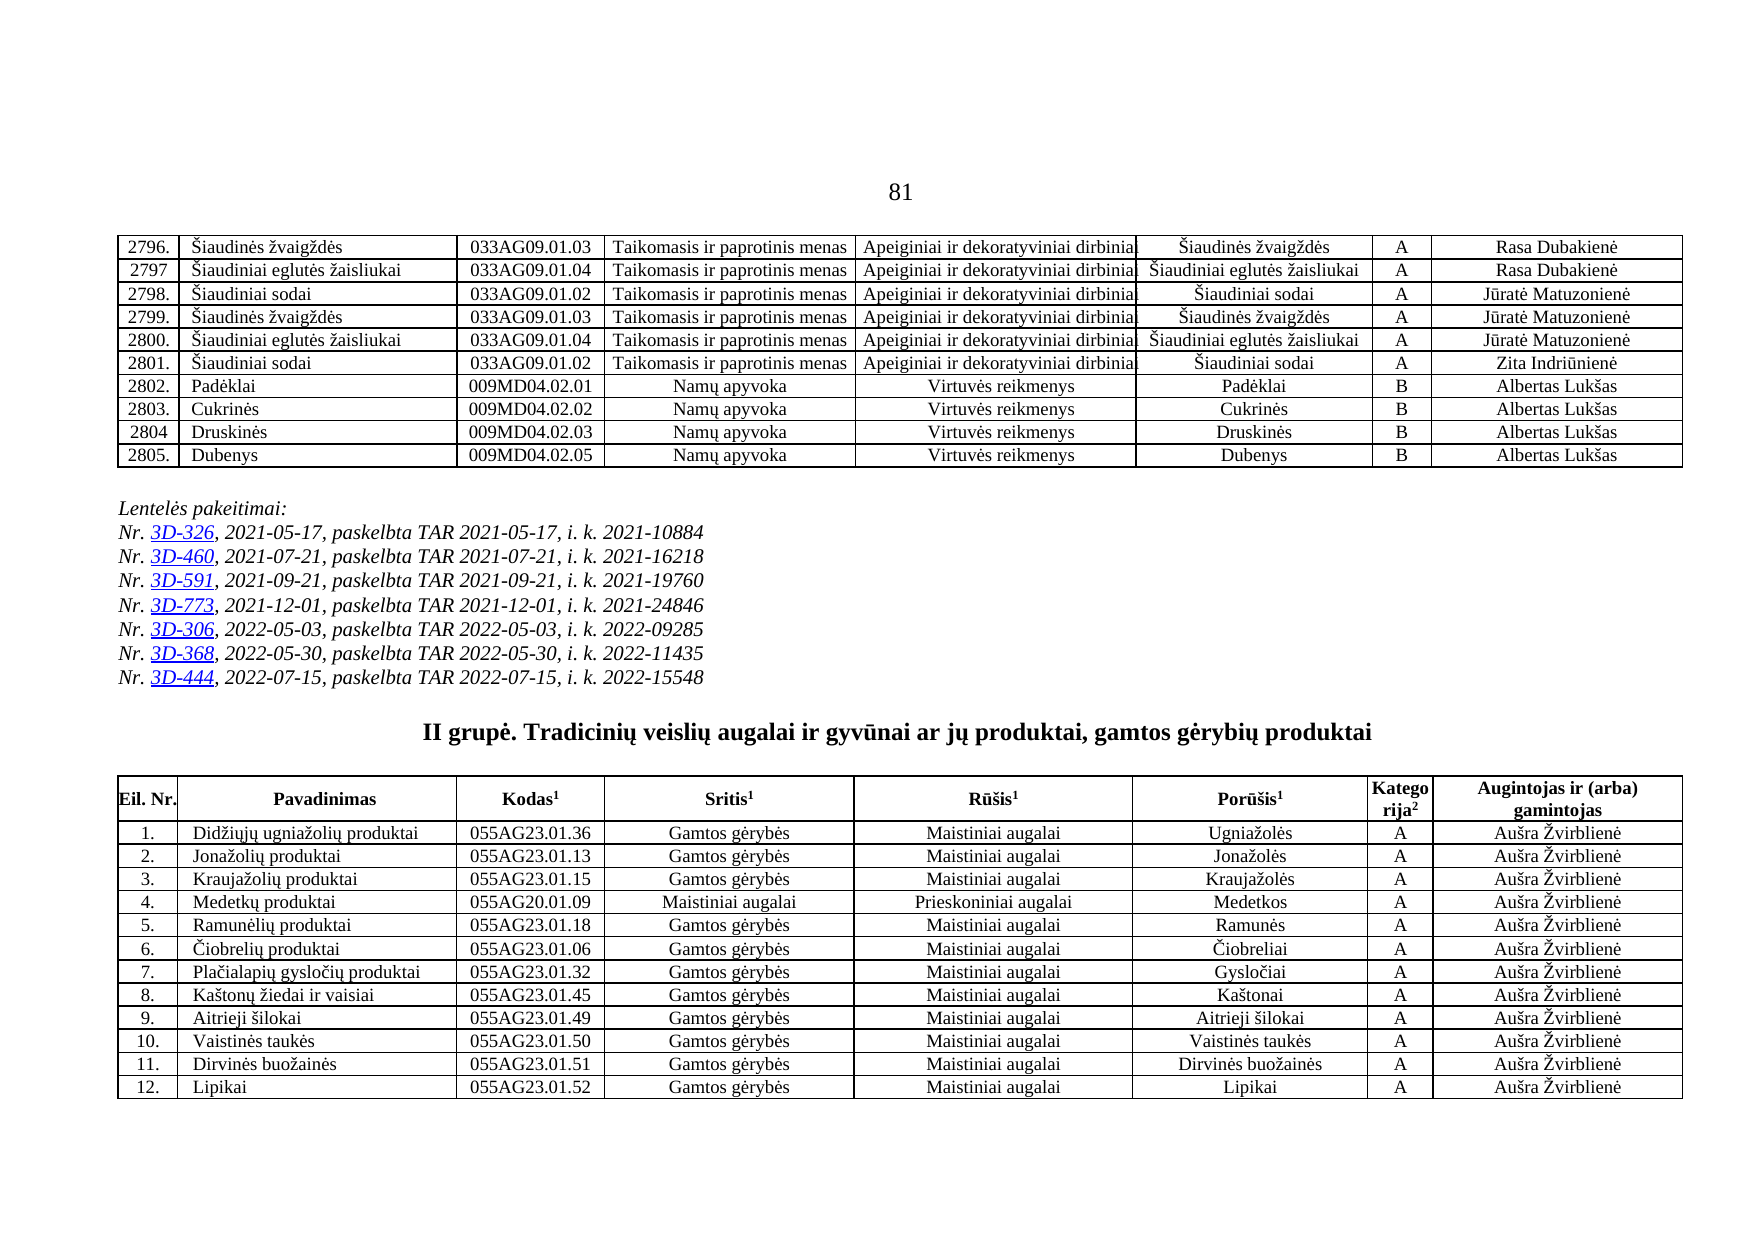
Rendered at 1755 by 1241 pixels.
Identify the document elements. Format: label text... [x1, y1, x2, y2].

text Nr. 3D-306, 2022-05-03, paskelbta TAR 2022-05-03, i. k. 2022-09285 [118, 617, 1683, 641]
table_cell Albertas Lukšas [1432, 421, 1682, 443]
table_cell 1. [119, 822, 177, 843]
table_cell Plačialapių gysločių produktai [178, 961, 456, 982]
table_header Kategorija2 [1368, 777, 1432, 820]
table_header Porūšis1 [1133, 777, 1367, 820]
table_cell Šiaudinės žvaigždės [1137, 306, 1372, 327]
table_cell Šiaudiniai sodai [1137, 352, 1372, 373]
table_cell 4. [119, 891, 177, 913]
table_cell Apeiginiai ir dekoratyviniai dirbiniai [856, 283, 1135, 304]
table_cell A [1373, 306, 1431, 327]
table_cell Aušra Žvirblienė [1434, 1053, 1682, 1074]
table_cell B [1373, 375, 1431, 397]
table_cell Virtuvės reikmenys [856, 445, 1135, 466]
table_cell Gamtos gėrybės [605, 1007, 853, 1028]
table_cell Jūratė Matuzonienė [1432, 329, 1682, 350]
table_cell A [1373, 352, 1431, 373]
table_cell Aušra Žvirblienė [1434, 937, 1682, 959]
table_cell Dirvinės buožainės [178, 1053, 456, 1074]
table_cell Kaštonų žiedai ir vaisiai [178, 984, 456, 1005]
table_cell Šiaudinės žvaigždės [1137, 236, 1372, 258]
table_cell Namų apyvoka [605, 445, 855, 466]
table_cell Maistiniai augalai [605, 891, 853, 913]
table_cell Taikomasis ir paprotinis menas [605, 236, 855, 258]
table_cell Dubenys [180, 445, 456, 466]
table_cell Gamtos gėrybės [605, 961, 853, 982]
table_cell Jūratė Matuzonienė [1432, 306, 1682, 327]
table_cell Padėklai [180, 375, 456, 397]
table_cell Virtuvės reikmenys [856, 421, 1135, 443]
table_cell 2799. [119, 306, 178, 327]
table_cell Maistiniai augalai [855, 868, 1132, 889]
text Nr. 3D-444, 2022-07-15, paskelbta TAR 2022-07-15, i. k. 2022-15548 [118, 665, 1683, 689]
table_cell A [1373, 329, 1431, 350]
table_cell 12. [119, 1076, 177, 1098]
table_cell A [1368, 1007, 1432, 1028]
table_cell Šiaudiniai sodai [180, 352, 456, 373]
table_cell A [1368, 984, 1432, 1005]
table_cell Lipikai [1133, 1076, 1367, 1098]
table_cell 2802. [119, 375, 178, 397]
table_cell Jonažolių produktai [178, 845, 456, 866]
table_cell Čiobreliai [1133, 937, 1367, 959]
table_cell 2804 [119, 421, 178, 443]
table_cell Ramunės [1133, 914, 1367, 936]
table_cell Maistiniai augalai [855, 1053, 1132, 1074]
table_cell Namų apyvoka [605, 375, 855, 397]
table_cell 009MD04.02.02 [458, 398, 604, 420]
table_cell 009MD04.02.01 [458, 375, 604, 397]
text Nr. 3D-326, 2021-05-17, paskelbta TAR 2021-05-17, i. k. 2021-10884 [118, 520, 1683, 544]
table_cell Maistiniai augalai [855, 937, 1132, 959]
table_header Rūšis1 [855, 777, 1132, 820]
table_cell Taikomasis ir paprotinis menas [605, 306, 855, 327]
table_header Augintojas ir (arba) gamintojas [1434, 777, 1682, 820]
table_cell Medetkų produktai [178, 891, 456, 913]
table_cell 7. [119, 961, 177, 982]
table_cell Vaistinės taukės [178, 1030, 456, 1051]
table_cell 055AG23.01.51 [457, 1053, 604, 1074]
table_cell 2796. [119, 236, 178, 258]
table_cell Šiaudinės žvaigždės [180, 236, 456, 258]
table_cell Namų apyvoka [605, 398, 855, 420]
table_cell Zita Indriūnienė [1432, 352, 1682, 373]
table_cell Virtuvės reikmenys [856, 375, 1135, 397]
table_cell Cukrinės [1137, 398, 1372, 420]
table_cell A [1368, 845, 1432, 866]
table_cell B [1373, 398, 1431, 420]
table_cell Apeiginiai ir dekoratyviniai dirbiniai [856, 260, 1135, 281]
text Lentelės pakeitimai: [118, 496, 1683, 520]
table_cell 055AG23.01.18 [457, 914, 604, 936]
table_cell Albertas Lukšas [1432, 445, 1682, 466]
table_cell Šiaudiniai eglutės žaisliukai [1137, 329, 1372, 350]
table_cell 033AG09.01.04 [458, 260, 604, 281]
table_cell Maistiniai augalai [855, 914, 1132, 936]
table_cell Aušra Žvirblienė [1434, 845, 1682, 866]
table_cell Taikomasis ir paprotinis menas [605, 329, 855, 350]
table_cell 009MD04.02.05 [458, 445, 604, 466]
table_cell A [1368, 1076, 1432, 1098]
table_cell Dubenys [1137, 445, 1372, 466]
table_cell A [1368, 822, 1432, 843]
table_cell Jonažolės [1133, 845, 1367, 866]
table_cell A [1373, 260, 1431, 281]
table_cell Maistiniai augalai [855, 961, 1132, 982]
table_cell Aušra Žvirblienė [1434, 822, 1682, 843]
table_cell 055AG23.01.06 [457, 937, 604, 959]
table_cell Gamtos gėrybės [605, 914, 853, 936]
table_cell 2800. [119, 329, 178, 350]
table_cell Lipikai [178, 1076, 456, 1098]
table_cell Namų apyvoka [605, 421, 855, 443]
table_cell Maistiniai augalai [855, 1007, 1132, 1028]
table_cell A [1373, 283, 1431, 304]
table_cell Aušra Žvirblienė [1434, 1007, 1682, 1028]
table_cell 055AG23.01.15 [457, 868, 604, 889]
table_cell 2805. [119, 445, 178, 466]
table_cell 2803. [119, 398, 178, 420]
table_cell Apeiginiai ir dekoratyviniai dirbiniai [856, 236, 1135, 258]
table_cell A [1373, 236, 1431, 258]
text Nr. 3D-773, 2021-12-01, paskelbta TAR 2021-12-01, i. k. 2021-24846 [118, 592, 1683, 617]
table_cell 055AG20.01.09 [457, 891, 604, 913]
table_cell 055AG23.01.52 [457, 1076, 604, 1098]
table_cell Prieskoniniai augalai [855, 891, 1132, 913]
table_cell A [1368, 961, 1432, 982]
table_cell 6. [119, 937, 177, 959]
text Nr. 3D-591, 2021-09-21, paskelbta TAR 2021-09-21, i. k. 2021-19760 [118, 568, 1683, 592]
table_cell Gamtos gėrybės [605, 1053, 853, 1074]
table_cell 033AG09.01.03 [458, 306, 604, 327]
table_cell Taikomasis ir paprotinis menas [605, 260, 855, 281]
table_cell Aitrieji šilokai [178, 1007, 456, 1028]
table_cell Aušra Žvirblienė [1434, 1076, 1682, 1098]
table_cell Didžiųjų ugniažolių produktai [178, 822, 456, 843]
table_cell B [1373, 445, 1431, 466]
table_cell Šiaudinės žvaigždės [180, 306, 456, 327]
table_cell 055AG23.01.45 [457, 984, 604, 1005]
table_cell Druskinės [180, 421, 456, 443]
table_cell Šiaudiniai sodai [1137, 283, 1372, 304]
table_cell Aušra Žvirblienė [1434, 868, 1682, 889]
table_cell Cukrinės [180, 398, 456, 420]
table_cell 009MD04.02.03 [458, 421, 604, 443]
table_cell Aušra Žvirblienė [1434, 891, 1682, 913]
table_cell Maistiniai augalai [855, 1076, 1132, 1098]
table_cell Gamtos gėrybės [605, 1030, 853, 1051]
table_cell Padėklai [1137, 375, 1372, 397]
table_cell Vaistinės taukės [1133, 1030, 1367, 1051]
table_cell 10. [119, 1030, 177, 1051]
table_cell 11. [119, 1053, 177, 1074]
table_cell 055AG23.01.50 [457, 1030, 604, 1051]
table_cell Rasa Dubakienė [1432, 236, 1682, 258]
table_cell Šiaudiniai eglutės žaisliukai [180, 329, 456, 350]
table_cell 033AG09.01.03 [458, 236, 604, 258]
table_cell 9. [119, 1007, 177, 1028]
table_cell Aitrieji šilokai [1133, 1007, 1367, 1028]
table_cell 055AG23.01.13 [457, 845, 604, 866]
table_cell Gamtos gėrybės [605, 845, 853, 866]
table_cell A [1368, 868, 1432, 889]
table_cell Apeiginiai ir dekoratyviniai dirbiniai [856, 352, 1135, 373]
table_cell Šiaudiniai eglutės žaisliukai [1137, 260, 1372, 281]
table_cell 8. [119, 984, 177, 1005]
table_cell Jūratė Matuzonienė [1432, 283, 1682, 304]
table_cell Kaštonai [1133, 984, 1367, 1005]
table_cell 055AG23.01.32 [457, 961, 604, 982]
table_cell 2801. [119, 352, 178, 373]
table_cell Kraujažolių produktai [178, 868, 456, 889]
table_cell Albertas Lukšas [1432, 375, 1682, 397]
table_cell Gamtos gėrybės [605, 1076, 853, 1098]
table_cell Maistiniai augalai [855, 984, 1132, 1005]
table_cell 055AG23.01.49 [457, 1007, 604, 1028]
table_cell Čiobrelių produktai [178, 937, 456, 959]
table_cell Aušra Žvirblienė [1434, 961, 1682, 982]
table_cell Aušra Žvirblienė [1434, 1030, 1682, 1051]
table_cell Albertas Lukšas [1432, 398, 1682, 420]
table_cell Ugniažolės [1133, 822, 1367, 843]
table_cell 5. [119, 914, 177, 936]
table_header Eil. Nr. [119, 777, 177, 820]
table_cell Ramunėlių produktai [178, 914, 456, 936]
table_header Pavadinimas [178, 777, 456, 820]
table_cell 033AG09.01.04 [458, 329, 604, 350]
table_cell Medetkos [1133, 891, 1367, 913]
text Nr. 3D-368, 2022-05-30, paskelbta TAR 2022-05-30, i. k. 2022-11435 [118, 641, 1683, 665]
table_cell Apeiginiai ir dekoratyviniai dirbiniai [856, 306, 1135, 327]
table_cell Gamtos gėrybės [605, 984, 853, 1005]
table_cell Šiaudiniai eglutės žaisliukai [180, 260, 456, 281]
table_cell A [1368, 914, 1432, 936]
table_cell Aušra Žvirblienė [1434, 914, 1682, 936]
table_cell Gysločiai [1133, 961, 1367, 982]
table_cell Rasa Dubakienė [1432, 260, 1682, 281]
table_cell Gamtos gėrybės [605, 868, 853, 889]
table_cell Taikomasis ir paprotinis menas [605, 283, 855, 304]
table_cell Apeiginiai ir dekoratyviniai dirbiniai [856, 329, 1135, 350]
table_cell Maistiniai augalai [855, 822, 1132, 843]
table_cell A [1368, 891, 1432, 913]
table_cell 033AG09.01.02 [458, 352, 604, 373]
table_cell Kraujažolės [1133, 868, 1367, 889]
table_cell Maistiniai augalai [855, 845, 1132, 866]
table_cell Virtuvės reikmenys [856, 398, 1135, 420]
table_cell Dirvinės buožainės [1133, 1053, 1367, 1074]
table_cell 033AG09.01.02 [458, 283, 604, 304]
table_header Kodas1 [457, 777, 604, 820]
table_cell 2798. [119, 283, 178, 304]
table_cell Aušra Žvirblienė [1434, 984, 1682, 1005]
text II grupė. Tradicinių veislių augalai ir gyvūnai ar jų produktai, gamtos gėrybių produktai [118, 717, 1683, 746]
text Nr. 3D-460, 2021-07-21, paskelbta TAR 2021-07-21, i. k. 2021-16218 [118, 544, 1683, 568]
table_cell Gamtos gėrybės [605, 937, 853, 959]
table_cell 2797 [119, 260, 178, 281]
table_header Sritis1 [605, 777, 853, 820]
table_cell A [1368, 1030, 1432, 1051]
table_cell 055AG23.01.36 [457, 822, 604, 843]
table_cell A [1368, 1053, 1432, 1074]
table_cell Taikomasis ir paprotinis menas [605, 352, 855, 373]
table_cell Šiaudiniai sodai [180, 283, 456, 304]
table_cell Maistiniai augalai [855, 1030, 1132, 1051]
table_cell 2. [119, 845, 177, 866]
table_cell Druskinės [1137, 421, 1372, 443]
table_cell Gamtos gėrybės [605, 822, 853, 843]
table_cell 3. [119, 868, 177, 889]
table_cell B [1373, 421, 1431, 443]
table_cell A [1368, 937, 1432, 959]
